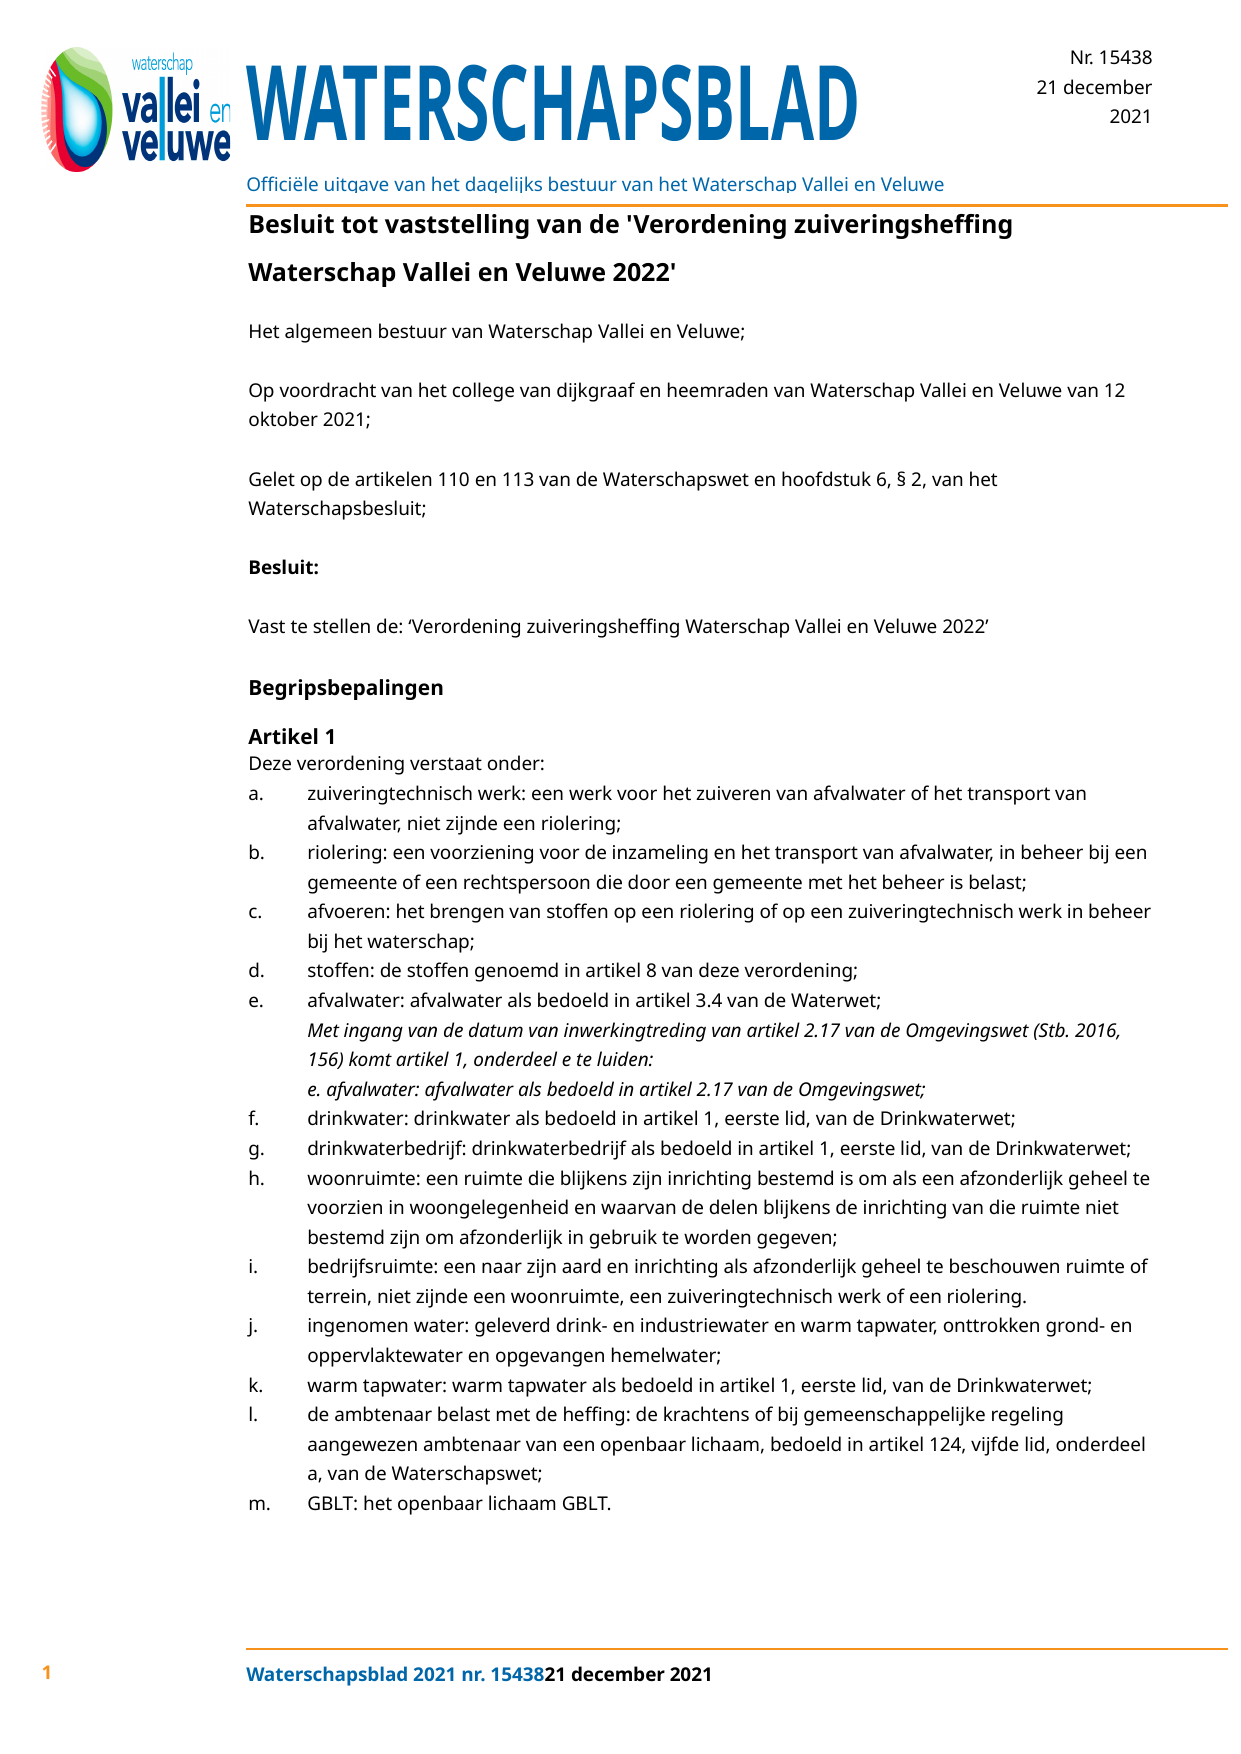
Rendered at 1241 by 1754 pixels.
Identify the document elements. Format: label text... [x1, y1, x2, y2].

list riolering: een voorziening voor de inzameling en het transport van afvalwater, in beheer bij een gemeente of een rechtspersoon die door een gemeente met het beheer is belast; [248, 839, 1152, 895]
list de ambtenaar belast met de heffing: de krachtens of bij gemeenschappelijke regeling aangewezen ambtenaar van een openbaar lichaam, bedoeld in artikel 124, vijfde lid, onderdeel a, van de Waterschapswet; [248, 1401, 1152, 1486]
text Besluit tot vaststelling van de 'Verordening zuiveringsheffing Waterschap Vallei en Veluwe 2022' [248, 207, 1152, 288]
list drinkwaterbedrijf: drinkwaterbedrijf als bedoeld in artikel 1, eerste lid, van de Drinkwaterwet; [248, 1135, 1152, 1161]
text Gelet op de artikelen 110 en 113 van de Waterschapswet en hoofdstuk 6, § 2, van het Waterschapsbesluit; [248, 466, 1152, 521]
list zuiveringtechnisch werk: een werk voor het zuiveren van afvalwater of het transport van afvalwater, niet zijnde een riolering; [248, 780, 1152, 836]
list warm tapwater: warm tapwater als bedoeld in artikel 1, eerste lid, van de Drinkwaterwet; [248, 1372, 1152, 1398]
list bedrijfsruimte: een naar zijn aard en inrichting als afzonderlijk geheel te beschouwen ruimte of terrein, niet zijnde een woonruimte, een zuiveringtechnisch werk of een riolering. [248, 1253, 1152, 1309]
list afvoeren: het brengen van stoffen op een riolering of op een zuiveringtechnisch werk in beheer bij het waterschap; [248, 898, 1152, 954]
list stoffen: de stoffen genoemd in artikel 8 van deze verordening; [248, 958, 1152, 983]
list e. afvalwater: afvalwater als bedoeld in artikel 2.17 van de Omgevingswet; [248, 1076, 1152, 1102]
list GBLT: het openbaar lichaam GBLT. [248, 1490, 1152, 1516]
text Het algemeen bestuur van Waterschap Vallei en Veluwe; [248, 318, 1152, 344]
text Artikel 1 [248, 722, 1152, 751]
text Op voordracht van het college van dijkgraaf en heemraden van Waterschap Vallei en Veluwe van 12 oktober 2021; [248, 377, 1152, 432]
list woonruimte: een ruimte die blijkens zijn inrichting bestemd is om als een afzonderlijk geheel te voorzien in woongelegenheid en waarvan de delen blijkens de inrichting van die ruimte niet bestemd zijn om afzonderlijk in gebruik te worden gegeven; [248, 1165, 1152, 1250]
list Met ingang van de datum van inwerkingtreding van artikel 2.17 van de Omgevingswet (Stb. 2016, 156) komt artikel 1, onderdeel e te luiden: [248, 1017, 1152, 1072]
text Besluit: [248, 554, 1152, 580]
picture [41, 47, 231, 172]
list ingenomen water: geleverd drink- en industriewater en warm tapwater, onttrokken grond- en oppervlaktewater en opgevangen hemelwater; [248, 1313, 1152, 1368]
text Vast te stellen de: ‘Verordening zuiveringsheffing Waterschap Vallei en Veluwe 2022’ [248, 614, 1152, 639]
text Begripsbepalingen [248, 673, 1152, 701]
list drinkwater: drinkwater als bedoeld in artikel 1, eerste lid, van de Drinkwaterwet; [248, 1106, 1152, 1131]
text Deze verordening verstaat onder: [248, 751, 1152, 776]
list afvalwater: afvalwater als bedoeld in artikel 3.4 van de Waterwet; [248, 987, 1152, 1013]
